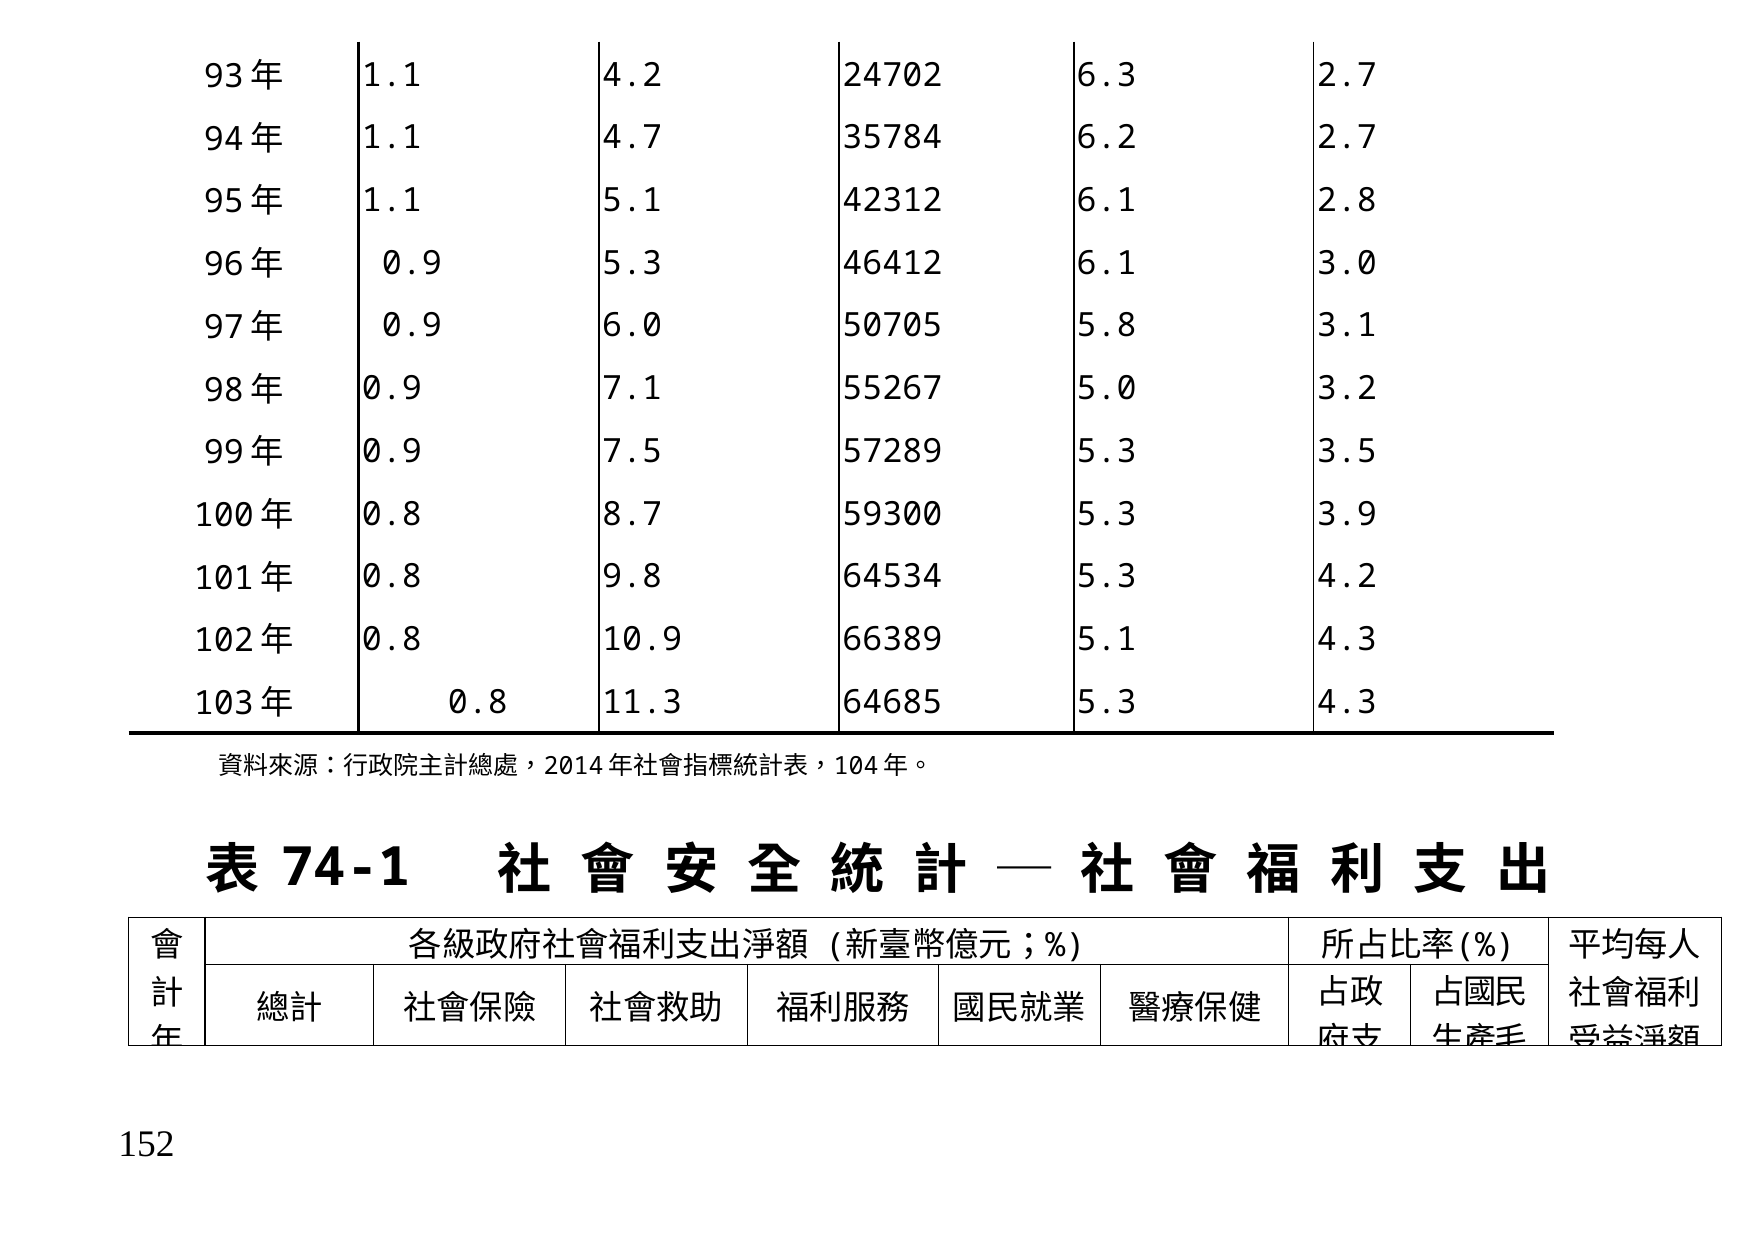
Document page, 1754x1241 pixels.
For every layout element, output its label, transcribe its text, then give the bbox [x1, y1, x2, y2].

table_cell 占國民生產毛額 [1411, 965, 1548, 1044]
table_cell 97年 [129, 293, 357, 355]
table_cell 3.2 [1314, 355, 1554, 418]
table_cell 4.3 [1314, 669, 1554, 731]
table_cell 1.1 [360, 104, 598, 167]
table_cell 24702 [840, 42, 1073, 104]
subtitle 表74-1 社會安全統計─社會福利支出 [128, 792, 1628, 917]
table_cell 0.8 [360, 669, 598, 731]
table_cell 0.8 [360, 606, 598, 669]
table_cell 2.7 [1314, 42, 1554, 104]
table_cell 5.1 [1075, 606, 1313, 669]
table_cell 3.9 [1314, 481, 1554, 543]
table_cell 4.2 [600, 42, 838, 104]
table_cell 6.1 [1075, 230, 1313, 292]
table_cell 0.8 [360, 481, 598, 543]
table_header 平均每人社會福利受益淨額 (元) [1549, 918, 1721, 1044]
table_cell 42312 [840, 167, 1073, 230]
table_cell 64534 [840, 543, 1073, 606]
table_cell 社會保險 [374, 965, 565, 1044]
table_cell 5.8 [1075, 293, 1313, 355]
table_header 各級政府社會福利支出淨額 (新臺幣億元；%) [206, 918, 1288, 964]
table_cell 5.3 [1075, 481, 1313, 543]
table_cell 總計 [206, 965, 373, 1044]
table_cell 50705 [840, 293, 1073, 355]
text 資料來源：行政院主計總處，2014年社會指標統計表，104年。 [158, 746, 1543, 782]
table_cell 100年 [129, 481, 357, 543]
table_cell 3.1 [1314, 293, 1554, 355]
table_cell 0.9 [360, 230, 598, 292]
table_cell 3.5 [1314, 418, 1554, 481]
table_cell 0.9 [360, 355, 598, 418]
table_cell 103年 [129, 669, 357, 731]
table_cell 2.8 [1314, 167, 1554, 230]
table_cell 4.3 [1314, 606, 1554, 669]
table_cell 6.1 [1075, 167, 1313, 230]
table_cell 7.5 [600, 418, 838, 481]
table_cell 1.1 [360, 167, 598, 230]
table_cell 福利服務 [748, 965, 938, 1044]
table_cell 0.8 [360, 543, 598, 606]
table_cell 1.1 [360, 42, 598, 104]
table_cell 94年 [129, 104, 357, 167]
table_cell 8.7 [600, 481, 838, 543]
table_cell 11.3 [600, 669, 838, 731]
table_cell 3.0 [1314, 230, 1554, 292]
table_cell 55267 [840, 355, 1073, 418]
table_cell 0.9 [360, 293, 598, 355]
table_cell 5.3 [600, 230, 838, 292]
table_cell 96年 [129, 230, 357, 292]
table_cell 5.0 [1075, 355, 1313, 418]
table_cell 6.0 [600, 293, 838, 355]
table_cell 59300 [840, 481, 1073, 543]
table_cell 95年 [129, 167, 357, 230]
table_cell 社會救助 [566, 965, 747, 1044]
table_cell 7.1 [600, 355, 838, 418]
table_cell 4.7 [600, 104, 838, 167]
table_cell 5.3 [1075, 543, 1313, 606]
table_cell 6.3 [1075, 42, 1313, 104]
table_cell 國民就業 [939, 965, 1100, 1044]
table_cell 46412 [840, 230, 1073, 292]
table_cell 101年 [129, 543, 357, 606]
table_cell 5.3 [1075, 669, 1313, 731]
table_cell 93年 [129, 42, 357, 104]
table_cell 57289 [840, 418, 1073, 481]
table_cell 10.9 [600, 606, 838, 669]
table_cell 66389 [840, 606, 1073, 669]
table_cell 5.3 [1075, 418, 1313, 481]
table_cell 4.2 [1314, 543, 1554, 606]
table_cell 99年 [129, 418, 357, 481]
table_cell 占政府支出 [1289, 965, 1410, 1044]
table_cell 5.1 [600, 167, 838, 230]
table_header 所占比率(%) [1289, 918, 1548, 964]
table_cell 9.8 [600, 543, 838, 606]
table_cell 6.2 [1075, 104, 1313, 167]
table_cell 35784 [840, 104, 1073, 167]
table_header 會計 年度 [129, 918, 204, 1044]
table_cell 2.7 [1314, 104, 1554, 167]
table_cell 102年 [129, 606, 357, 669]
table_cell 98年 [129, 355, 357, 418]
table_cell 0.9 [360, 418, 598, 481]
table_cell 醫療保健 [1101, 965, 1288, 1044]
table_cell 64685 [840, 669, 1073, 731]
